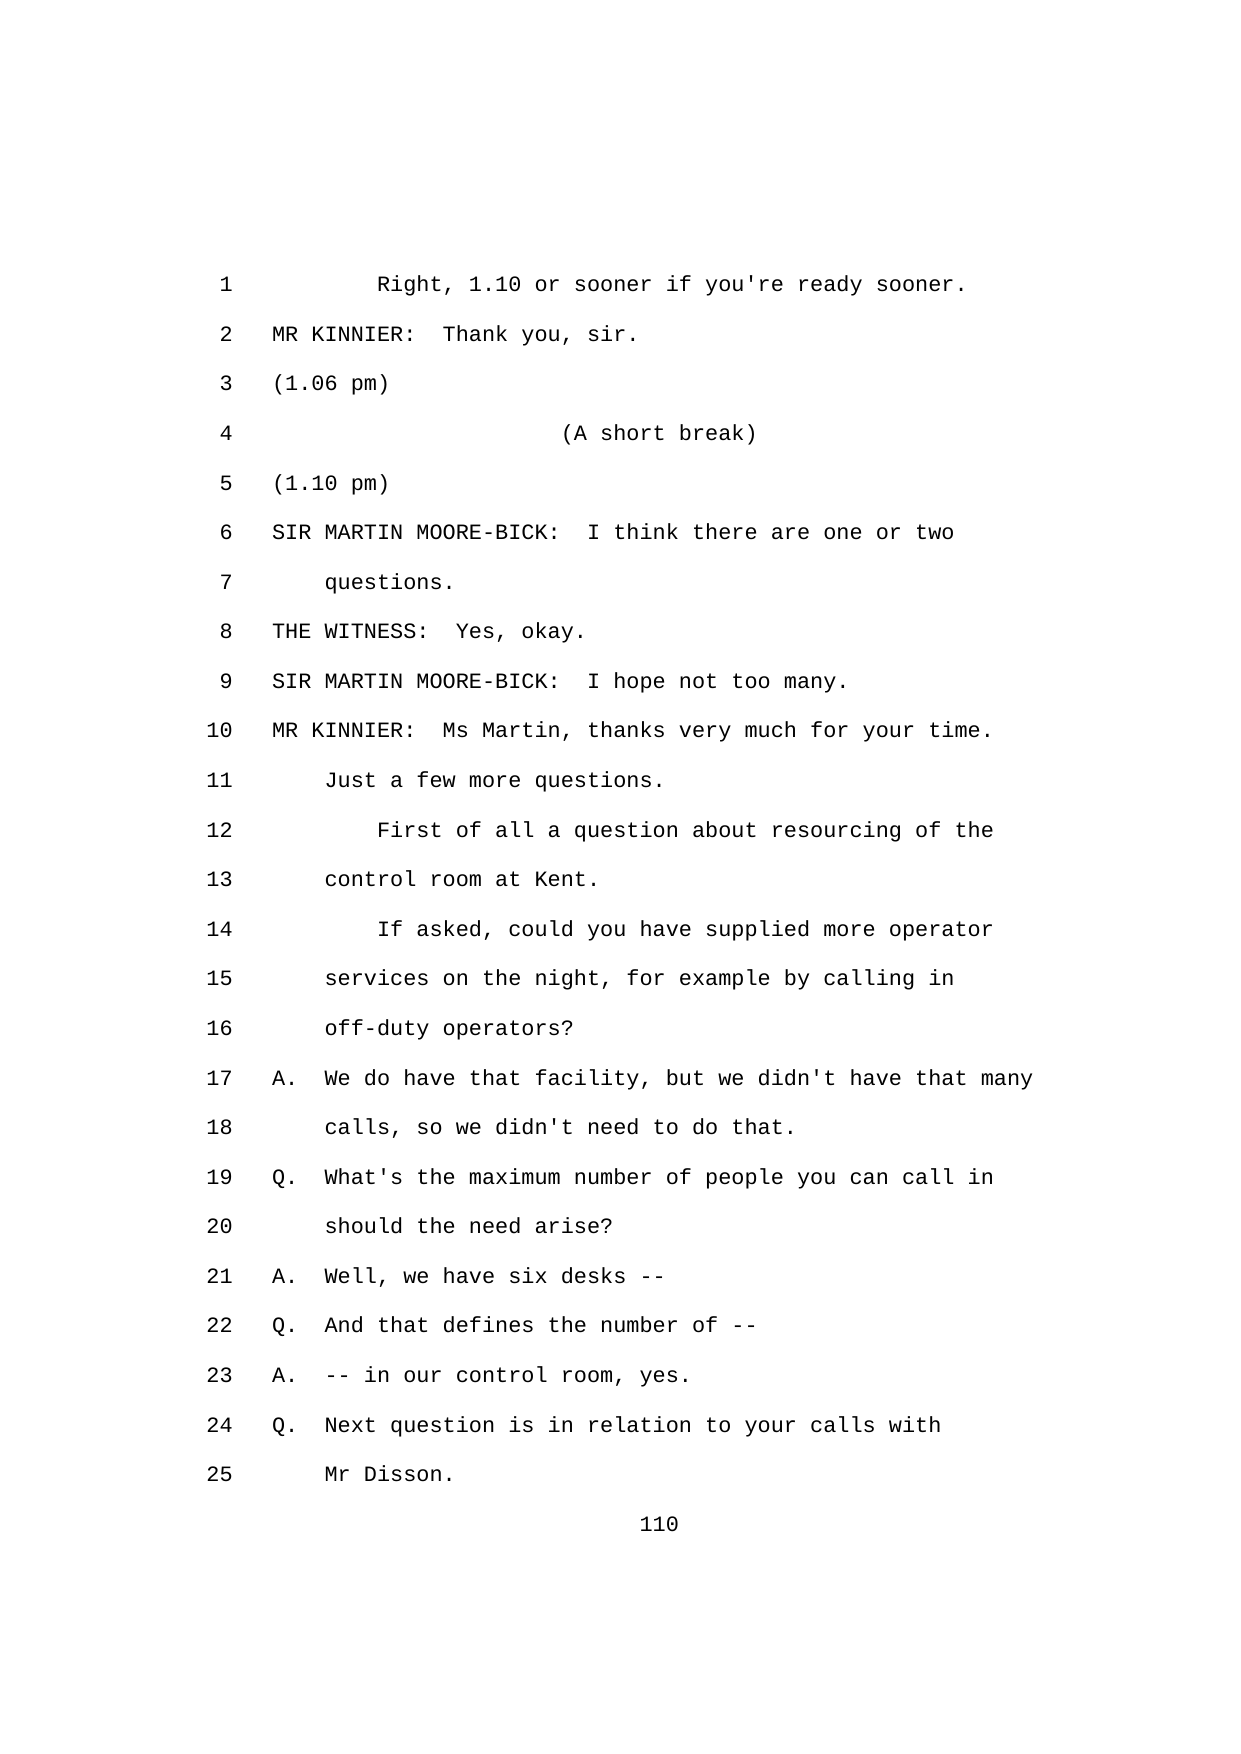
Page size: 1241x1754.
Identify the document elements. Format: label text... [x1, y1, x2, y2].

text 18 calls, so we didn't need to do that. [75, 1116, 1165, 1141]
text 16 off-duty operators? [75, 1017, 1165, 1042]
text 5 (1.10 pm) [75, 472, 1165, 496]
text 17 A. We do have that facility, but we didn't have that many [75, 1067, 1165, 1091]
text 4 (A short break) [75, 422, 1165, 447]
text 25 Mr Disson. [75, 1463, 1165, 1488]
text 6 SIR MARTIN MOORE-BICK: I think there are one or two [75, 521, 1165, 546]
text 23 A. -- in our control room, yes. [75, 1364, 1165, 1389]
text 15 services on the night, for example by calling in [75, 967, 1165, 992]
text 11 Just a few more questions. [75, 769, 1165, 794]
text 21 A. Well, we have six desks -- [75, 1265, 1165, 1290]
text 22 Q. And that defines the number of -- [75, 1314, 1165, 1339]
text 2 MR KINNIER: Thank you, sir. [75, 323, 1165, 348]
text 24 Q. Next question is in relation to your calls with [75, 1414, 1165, 1438]
text 8 THE WITNESS: Yes, okay. [75, 620, 1165, 645]
text 10 MR KINNIER: Ms Martin, thanks very much for your time. [75, 719, 1165, 744]
text 3 (1.06 pm) [75, 372, 1165, 397]
text 1 Right, 1.10 or sooner if you're ready sooner. [75, 273, 1165, 298]
text 9 SIR MARTIN MOORE-BICK: I hope not too many. [75, 670, 1165, 695]
text 14 If asked, could you have supplied more operator [75, 918, 1165, 943]
text 19 Q. What's the maximum number of people you can call in [75, 1166, 1165, 1191]
text 13 control room at Kent. [75, 868, 1165, 893]
text 12 First of all a question about resourcing of the [75, 819, 1165, 843]
text 110 [75, 1513, 1165, 1538]
text 20 should the need arise? [75, 1215, 1165, 1240]
text 7 questions. [75, 571, 1165, 596]
